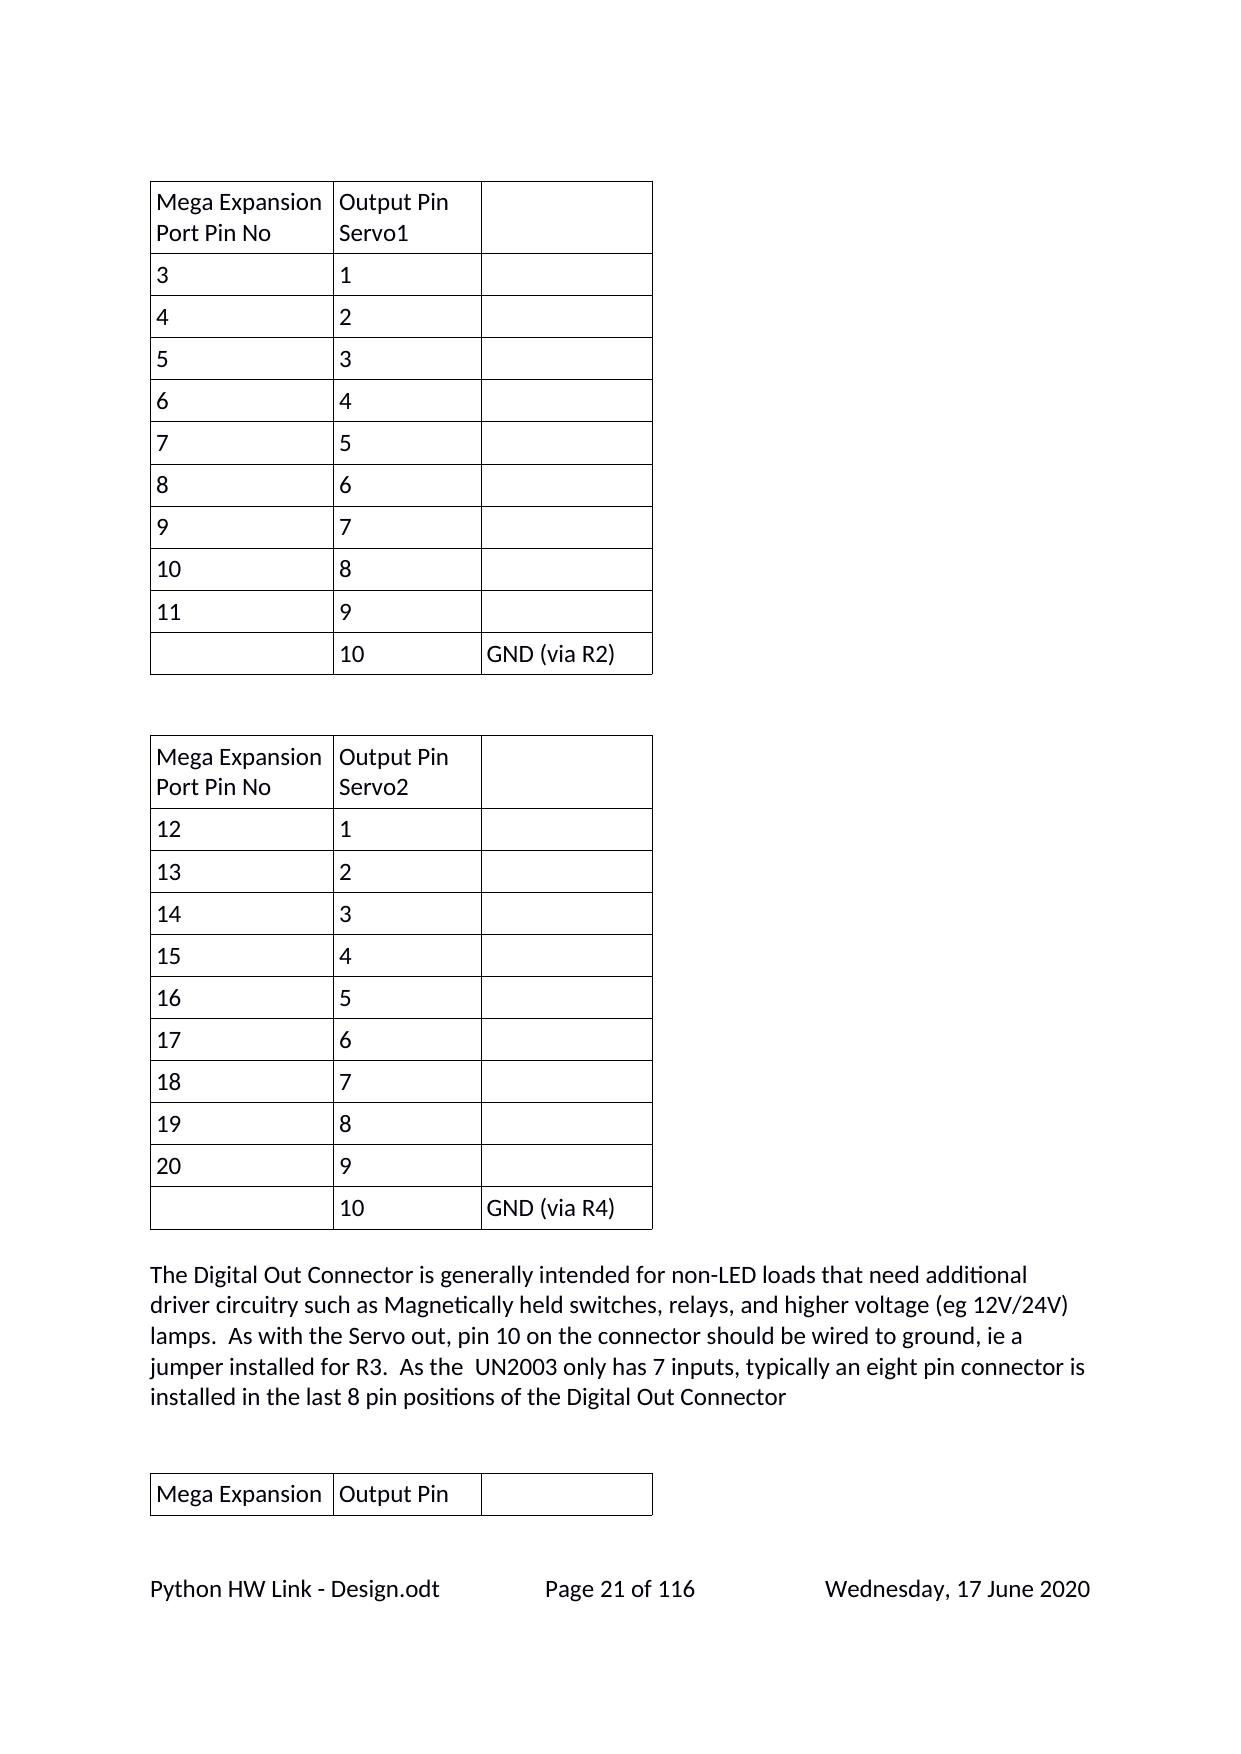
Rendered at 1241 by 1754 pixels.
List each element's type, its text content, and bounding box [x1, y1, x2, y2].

table_cell [482, 935, 652, 976]
table_cell 9 [334, 591, 481, 632]
table_cell 1 [334, 809, 481, 850]
table_cell 4 [334, 380, 481, 421]
table_cell [482, 380, 652, 421]
table_cell 4 [334, 935, 481, 976]
table_cell 13 [151, 851, 333, 892]
table_cell [482, 338, 652, 379]
table_cell [151, 633, 333, 674]
table_cell [482, 507, 652, 548]
table_header Mega Expansion Port Pin No [151, 182, 333, 253]
table_cell 9 [334, 1145, 481, 1186]
table_cell 20 [151, 1145, 333, 1186]
table_cell [482, 809, 652, 850]
table_cell 10 [334, 633, 481, 674]
table_cell 6 [334, 465, 481, 506]
table_cell [482, 296, 652, 337]
table_cell 15 [151, 935, 333, 976]
table_cell 8 [334, 549, 481, 590]
table_header [482, 736, 652, 808]
table_cell [482, 1103, 652, 1144]
table_cell 4 [151, 296, 333, 337]
table_cell [482, 422, 652, 463]
table_cell 11 [151, 591, 333, 632]
table_cell 7 [334, 507, 481, 548]
table_cell [151, 1187, 333, 1228]
table_cell 3 [334, 338, 481, 379]
table_cell 3 [151, 254, 333, 295]
table_cell [482, 254, 652, 295]
table_cell 3 [334, 893, 481, 934]
table_cell 19 [151, 1103, 333, 1144]
table_cell 5 [151, 338, 333, 379]
table_header Output Pin [334, 1474, 481, 1515]
table_cell 7 [151, 422, 333, 463]
table_header Output Pin Servo1 [334, 182, 481, 253]
table_cell 17 [151, 1019, 333, 1060]
table_header Mega Expansion [151, 1474, 333, 1515]
table_header [482, 1474, 652, 1515]
table_header [482, 182, 652, 253]
text The Digital Out Connector is generally intended for non-LED loads that need additional driver circuitry such as Magnetically held switches, relays, and higher voltage (eg 12V/24V) lamps. As with the Servo out, pin 10 on the connector should be wired to ground, ie a jumper installed for R3. As the UN2003 only has 7 inputs, typically an eight pin connector is installed in the last 8 pin positions of the Digital Out Connector [150, 1259, 1090, 1412]
table_cell 1 [334, 254, 481, 295]
table_cell [482, 1145, 652, 1186]
table_cell 2 [334, 296, 481, 337]
table_cell [482, 591, 652, 632]
table_cell 16 [151, 977, 333, 1018]
table_cell GND (via R2) [482, 633, 652, 674]
table_cell 18 [151, 1061, 333, 1102]
table_header Mega Expansion Port Pin No [151, 736, 333, 808]
table_cell 5 [334, 977, 481, 1018]
table_cell [482, 1019, 652, 1060]
table_cell [482, 1061, 652, 1102]
table_cell [482, 893, 652, 934]
table_cell 12 [151, 809, 333, 850]
table_header Output Pin Servo2 [334, 736, 481, 808]
table_cell 10 [151, 549, 333, 590]
table_cell 14 [151, 893, 333, 934]
table_cell [482, 465, 652, 506]
table_cell 10 [334, 1187, 481, 1228]
table_cell 5 [334, 422, 481, 463]
table_cell 9 [151, 507, 333, 548]
table_cell 6 [334, 1019, 481, 1060]
table_cell [482, 851, 652, 892]
table_cell [482, 549, 652, 590]
table_cell 2 [334, 851, 481, 892]
table_cell 7 [334, 1061, 481, 1102]
table_cell 8 [334, 1103, 481, 1144]
table_cell 8 [151, 465, 333, 506]
table_cell [482, 977, 652, 1018]
table_cell 6 [151, 380, 333, 421]
table_cell GND (via R4) [482, 1187, 652, 1228]
